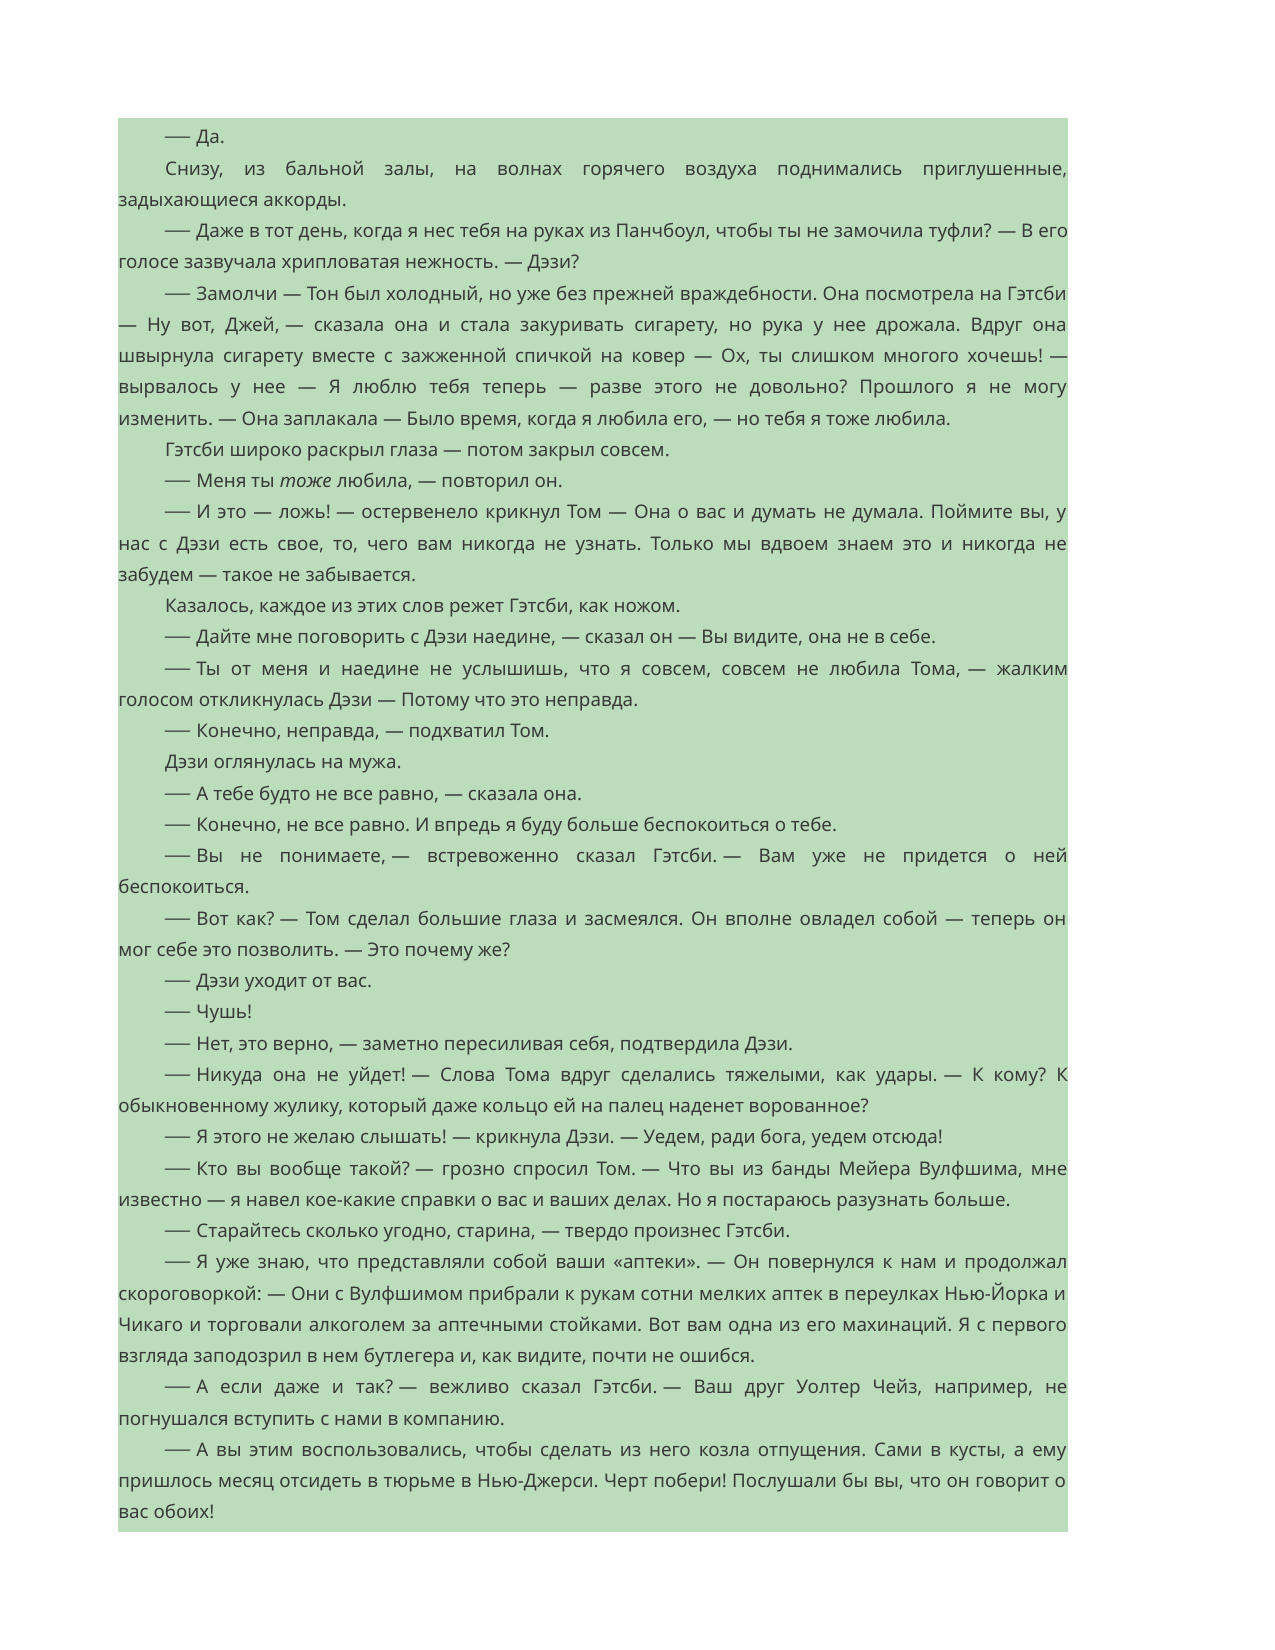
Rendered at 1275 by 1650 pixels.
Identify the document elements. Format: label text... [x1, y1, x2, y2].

text Дэзи оглянулась на мужа. [118, 743, 1068, 774]
text — Я уже знаю, что представляли собой ваши «аптеки». — Он повернулся к нам и продолжал скороговоркой: — Они с Вулфшимом прибрали к рукам сотни мелких аптек в переулках Нью-Йорка и Чикаго и торговали алкоголем за аптечными стойками. Вот вам одна из его махинаций. Я с первого взгляда заподозрил в нем бутлегера и, как видите, почти не ошибся. [118, 1243, 1068, 1368]
text — Я этого не желаю слышать! — крикнула Дэзи. — Уедем, ради бога, уедем отсюда! [118, 1118, 1068, 1149]
text — Нет, это верно, — заметно пересиливая себя, подтвердила Дэзи. [118, 1024, 1068, 1056]
text — Даже в тот день, когда я нес тебя на руках из Панчбоул, чтобы ты не замочила туфли? — В его голосе зазвучала хрипловатая нежность. — Дэзи? [118, 212, 1068, 274]
text — Вы не понимаете, — встревоженно сказал Гэтсби. — Вам уже не придется о ней беспокоиться. [118, 837, 1068, 899]
text — Дэзи уходит от вас. [118, 962, 1068, 993]
text — Вот как? — Том сделал большие глаза и засмеялся. Он вполне овладел собой — теперь он мог себе это позволить. — Это почему же? [118, 899, 1068, 962]
text — Конечно, неправда, — подхватил Том. [118, 712, 1068, 743]
text — Старайтесь сколько угодно, старина, — твердо произнес Гэтсби. [118, 1212, 1068, 1243]
text — Да. [118, 118, 1068, 149]
text — Чушь! [118, 993, 1068, 1024]
text — И это — ложь! — остервенело крикнул Том — Она о вас и думать не думала. Поймите вы, у нас с Дэзи есть свое, то, чего вам никогда не узнать. Только мы вдвоем знаем это и никогда не забудем — такое не забывается. [118, 493, 1068, 587]
text Снизу, из бальной залы, на волнах горячего воздуха поднимались приглушенные, задыхающиеся аккорды. [118, 149, 1068, 212]
text — Конечно, не все равно. И впредь я буду больше беспокоиться о тебе. [118, 806, 1068, 837]
text — А если даже и так? — вежливо сказал Гэтсби. — Ваш друг Уолтер Чейз, например, не погнушался вступить с нами в компанию. [118, 1368, 1068, 1431]
text — Меня ты тоже любила, — повторил он. [118, 462, 1068, 493]
text — Дайте мне поговорить с Дэзи наедине, — сказал он — Вы видите, она не в себе. [118, 618, 1068, 649]
text Гэтсби широко раскрыл глаза — потом закрыл совсем. [118, 431, 1068, 462]
text Казалось, каждое из этих слов режет Гэтсби, как ножом. [118, 587, 1068, 618]
text — Замолчи — Тон был холодный, но уже без прежней враждебности. Она посмотрела на Гэтсби — Ну вот, Джей, — сказала она и стала закуривать сигарету, но рука у нее дрожала. Вдруг она швырнула сигарету вместе с зажженной спичкой на ковер — Ох, ты слишком многого хочешь! — вырвалось у нее — Я люблю тебя теперь — разве этого не довольно? Прошлого я не могу изменить. — Она заплакала — Было время, когда я любила его, — но тебя я тоже любила. [118, 274, 1068, 431]
text — Ты от меня и наедине не услышишь, что я совсем, совсем не любила Тома, — жалким голосом откликнулась Дэзи — Потому что это неправда. [118, 649, 1068, 712]
text — Никуда она не уйдет! — Слова Тома вдруг сделались тяжелыми, как удары. — К кому? К обыкновенному жулику, который даже кольцо ей на палец наденет ворованное? [118, 1056, 1068, 1118]
text — А тебе будто не все равно, — сказала она. [118, 774, 1068, 806]
text — Кто вы вообще такой? — грозно спросил Том. — Что вы из банды Мейера Вулфшима, мне известно — я навел кое-какие справки о вас и ваших делах. Но я постараюсь разузнать больше. [118, 1149, 1068, 1212]
text — А вы этим воспользовались, чтобы сделать из него козла отпущения. Сами в кусты, а ему пришлось месяц отсидеть в тюрьме в Нью-Джерси. Черт побери! Послушали бы вы, что он говорит о вас обоих! [118, 1431, 1068, 1524]
